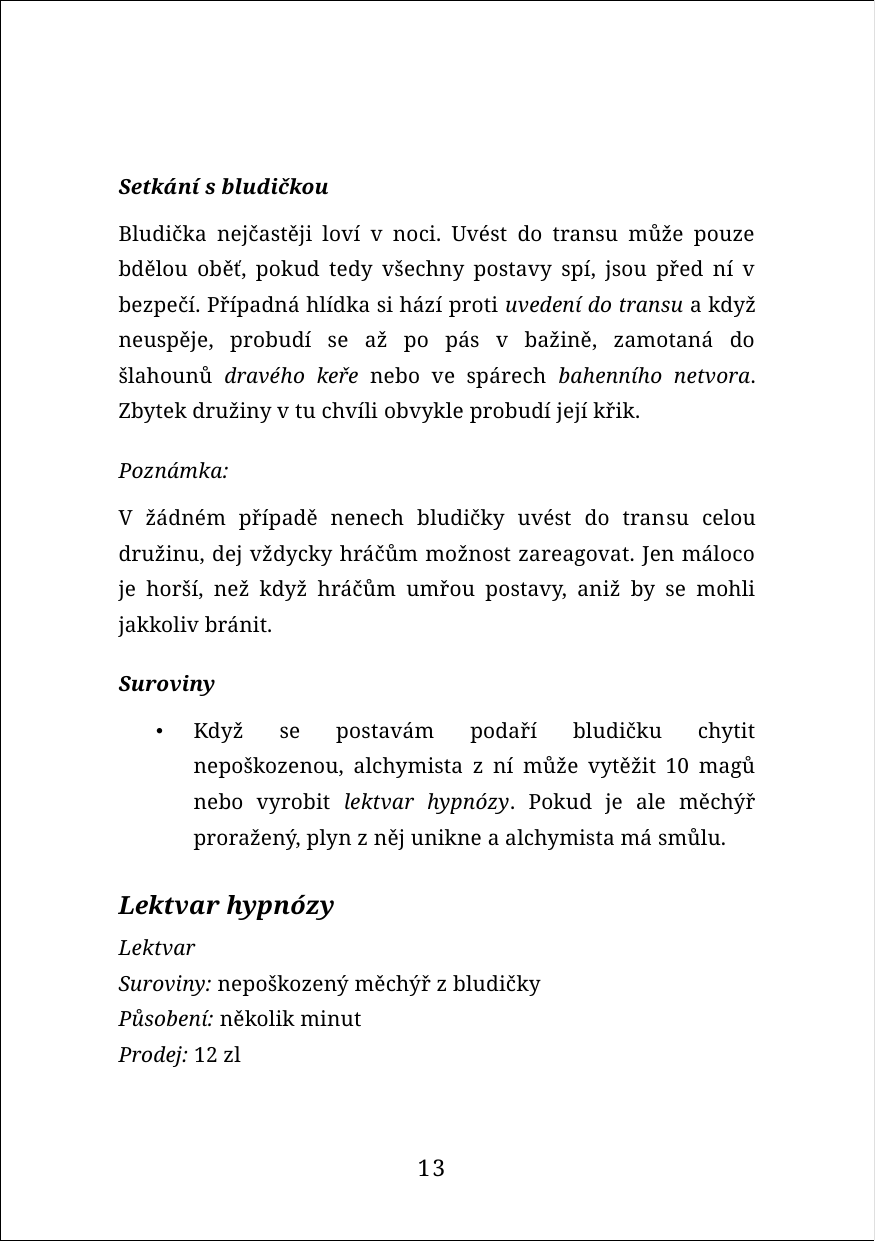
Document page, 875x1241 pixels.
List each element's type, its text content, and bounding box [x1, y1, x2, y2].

text V žádném případě nenech bludičky uvést do transu celou družinu, dej vždycky hráčům možnost zareagovat. Jen máloco je horší, než když hráčům umřou postavy, aniž by se mohli jakkoliv bránit. [118, 503, 756, 638]
text Setkání s bludičkou [118, 172, 756, 200]
text Suroviny [118, 669, 756, 697]
subtitle Lektvar hypnózy [118, 888, 756, 922]
text Bludička nejčastěji loví v noci. Uvést do transu může pouze bdělou oběť, pokud tedy všechny postavy spí, jsou před ní v bezpečí. Případná hlídka si hází proti uvedení do transu a když neuspěje, probudí se až po pás v bažině, zamotaná do šlahounů dravého keře nebo ve spárech bahenního netvora. Zbytek družiny v tu chvíli obvykle probudí její křik. [118, 219, 756, 425]
text Poznámka: [118, 456, 756, 484]
text Lektvar Suroviny: nepoškozený měchýř z bludičky Působení: několik minut Prodej: 12 zl [118, 933, 756, 1068]
list Když se postavám podaří bludičku chytit nepoškozenou, alchymista z ní může vytěžit 10 magů nebo vyrobit lektvar hypnózy. Pokud je ale měchýř proražený, plyn z něj unikne a alchymista má smůlu. [156, 716, 756, 851]
